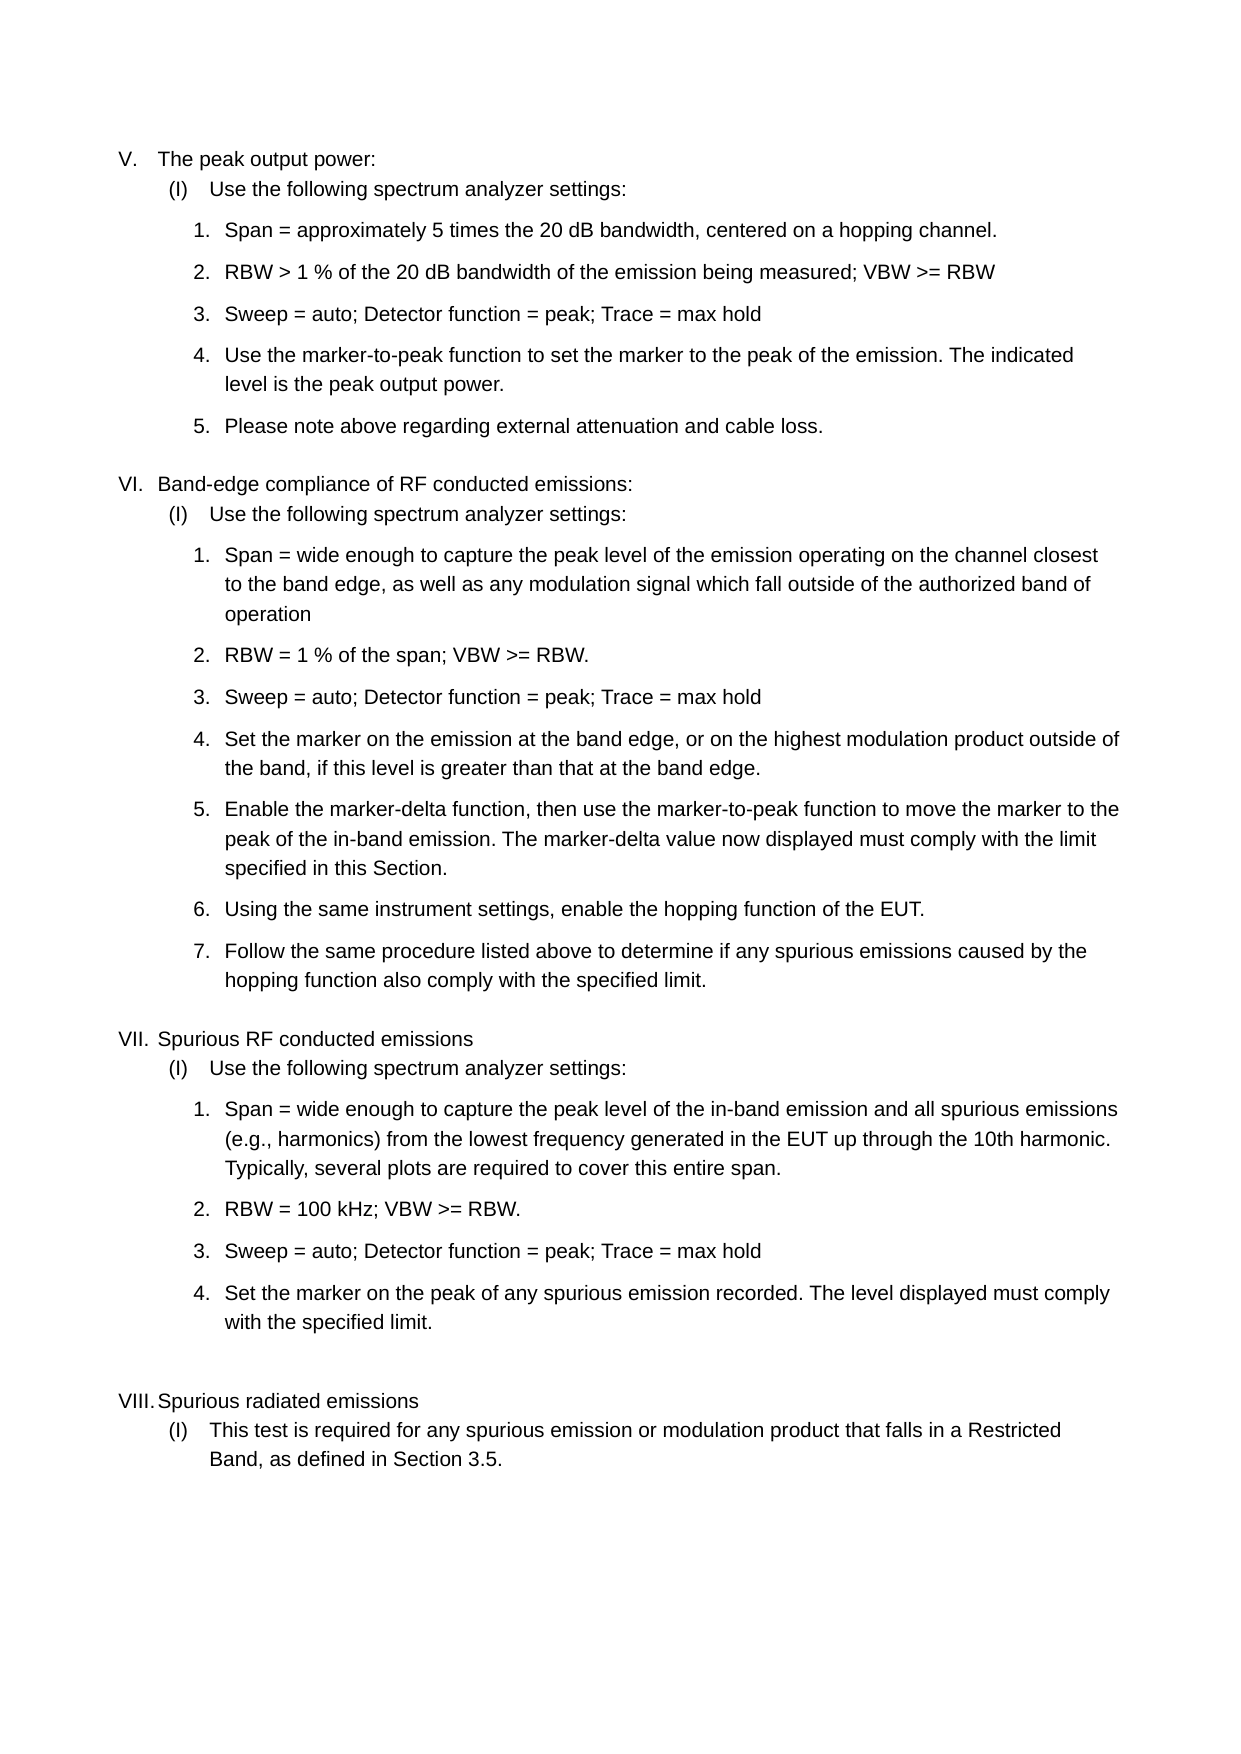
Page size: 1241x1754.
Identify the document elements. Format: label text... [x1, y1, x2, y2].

list RBW = 1 % of the span; VBW >= RBW. [193, 638, 1122, 667]
list Enable the marker-delta function, then use the marker-to-peak function to move the marker to the peak of the in-band emission. The marker-delta value now displayed must comply with the limit specified in this Section. [193, 792, 1122, 879]
list Sweep = auto; Detector function = peak; Trace = max hold [193, 679, 1122, 709]
list Sweep = auto; Detector function = peak; Trace = max hold [193, 1234, 1122, 1263]
text (I) Use the following spectrum analyzer settings: [168, 1050, 1122, 1079]
text (I) This test is required for any spurious emission or modulation product that falls in a Restricted Band, as defined in Section 3.5. [168, 1413, 1122, 1471]
list Span = wide enough to capture the peak level of the emission operating on the channel closest to the band edge, as well as any modulation signal which fall outside of the authorized band of operation [193, 538, 1122, 625]
list Using the same instrument settings, enable the hopping function of the EUT. [193, 892, 1122, 921]
list Span = approximately 5 times the 20 dB bandwidth, centered on a hopping channel. [193, 213, 1122, 242]
list Sweep = auto; Detector function = peak; Trace = max hold [193, 296, 1122, 325]
text V. The peak output power: [118, 142, 1122, 171]
text (I) Use the following spectrum analyzer settings: [168, 171, 1122, 200]
list Please note above regarding external attenuation and cable loss. [193, 409, 1122, 438]
list Set the marker on the emission at the band edge, or on the highest modulation product outside of the band, if this level is greater than that at the band edge. [193, 721, 1122, 779]
text VII. Spurious RF conducted emissions [118, 1021, 1122, 1050]
text VIII. Spurious radiated emissions [118, 1384, 1122, 1413]
list Follow the same procedure listed above to determine if any spurious emissions caused by the hopping function also comply with the specified limit. [193, 934, 1122, 992]
list Span = wide enough to capture the peak level of the in-band emission and all spurious emissions (e.g., harmonics) from the lowest frequency generated in the EUT up through the 10th harmonic. Typically, several plots are required to cover this entire span. [193, 1092, 1122, 1179]
list RBW = 100 kHz; VBW >= RBW. [193, 1192, 1122, 1221]
list Set the marker on the peak of any spurious emission recorded. The level displayed must comply with the specified limit. [193, 1275, 1122, 1334]
text (I) Use the following spectrum analyzer settings: [168, 496, 1122, 525]
list RBW > 1 % of the 20 dB bandwidth of the emission being measured; VBW >= RBW [193, 254, 1122, 284]
text VI. Band-edge compliance of RF conducted emissions: [118, 467, 1122, 496]
list Use the marker-to-peak function to set the marker to the peak of the emission. The indicated level is the peak output power. [193, 338, 1122, 396]
